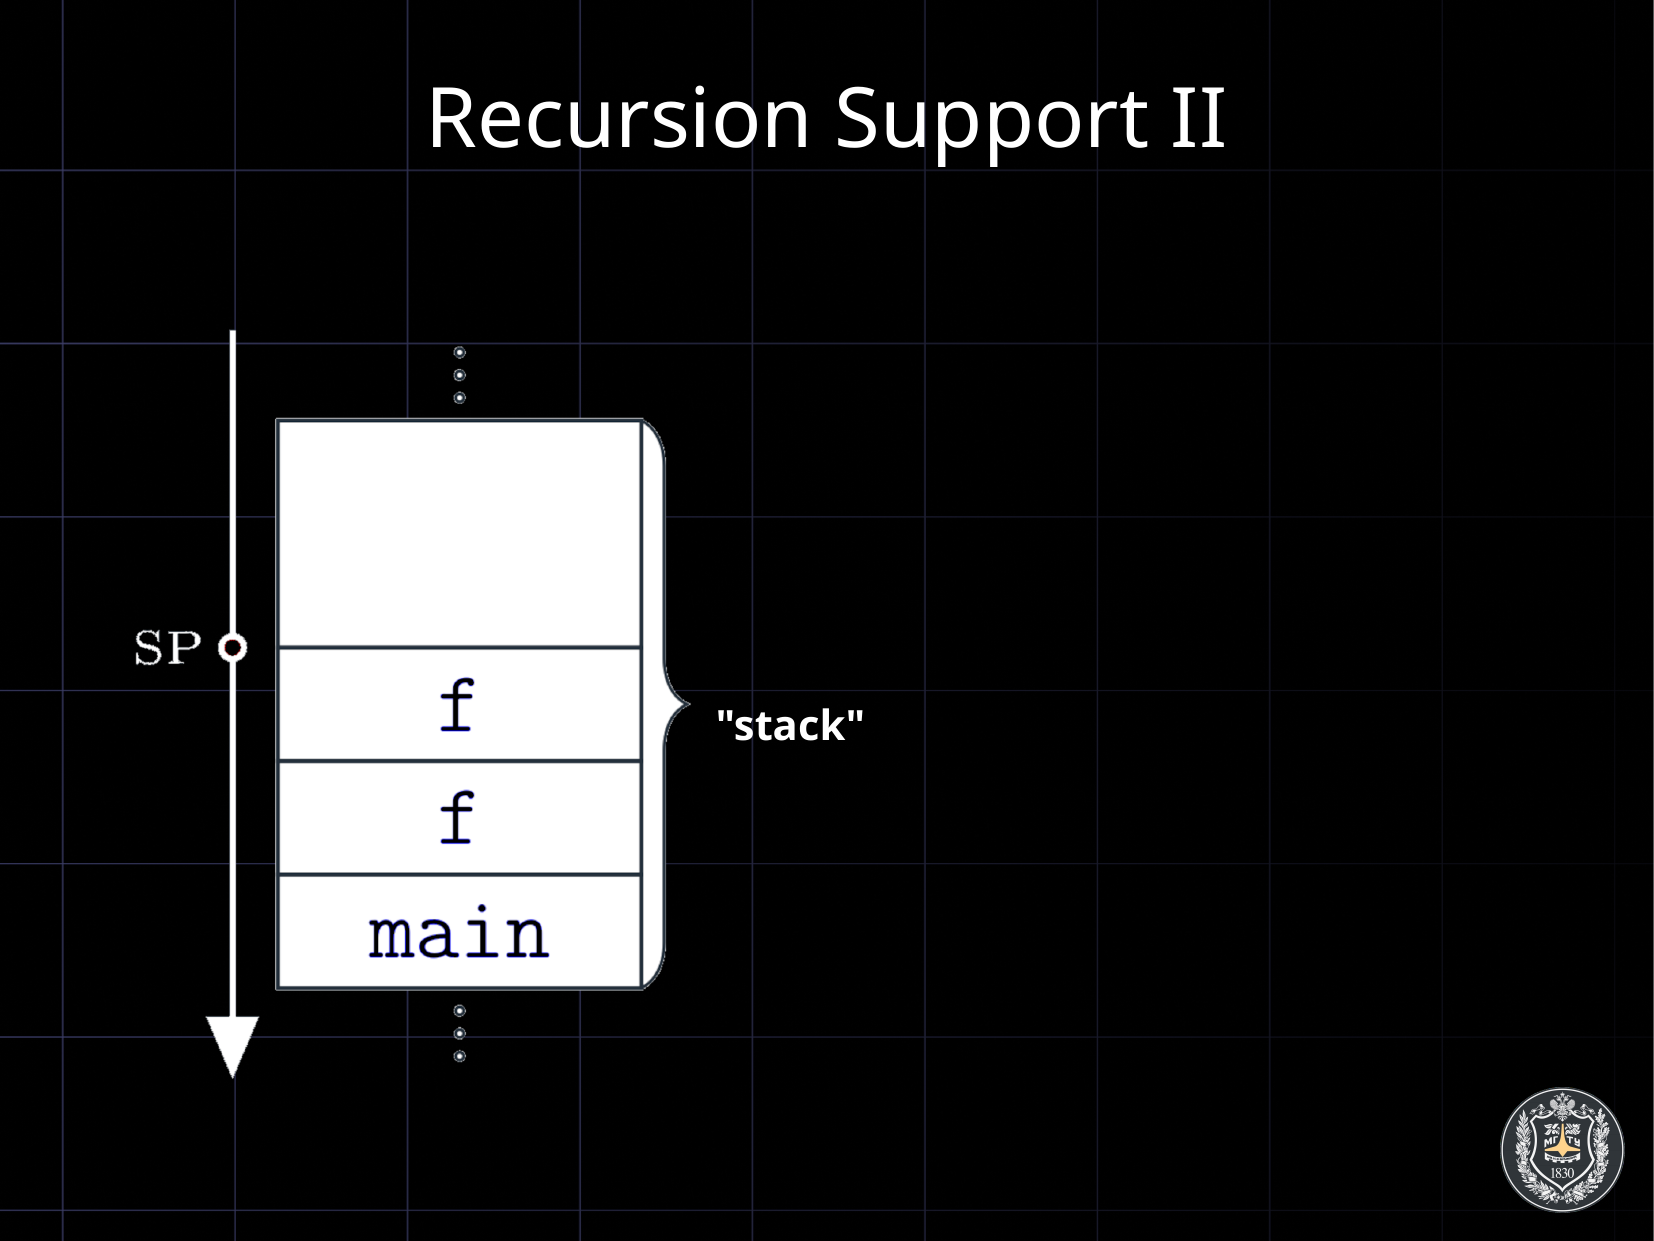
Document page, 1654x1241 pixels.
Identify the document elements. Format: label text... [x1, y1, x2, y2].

picture [0, 0, 1654, 1241]
text_box "stack" [630, 660, 919, 738]
title Recursion Support II [82, 37, 1571, 193]
